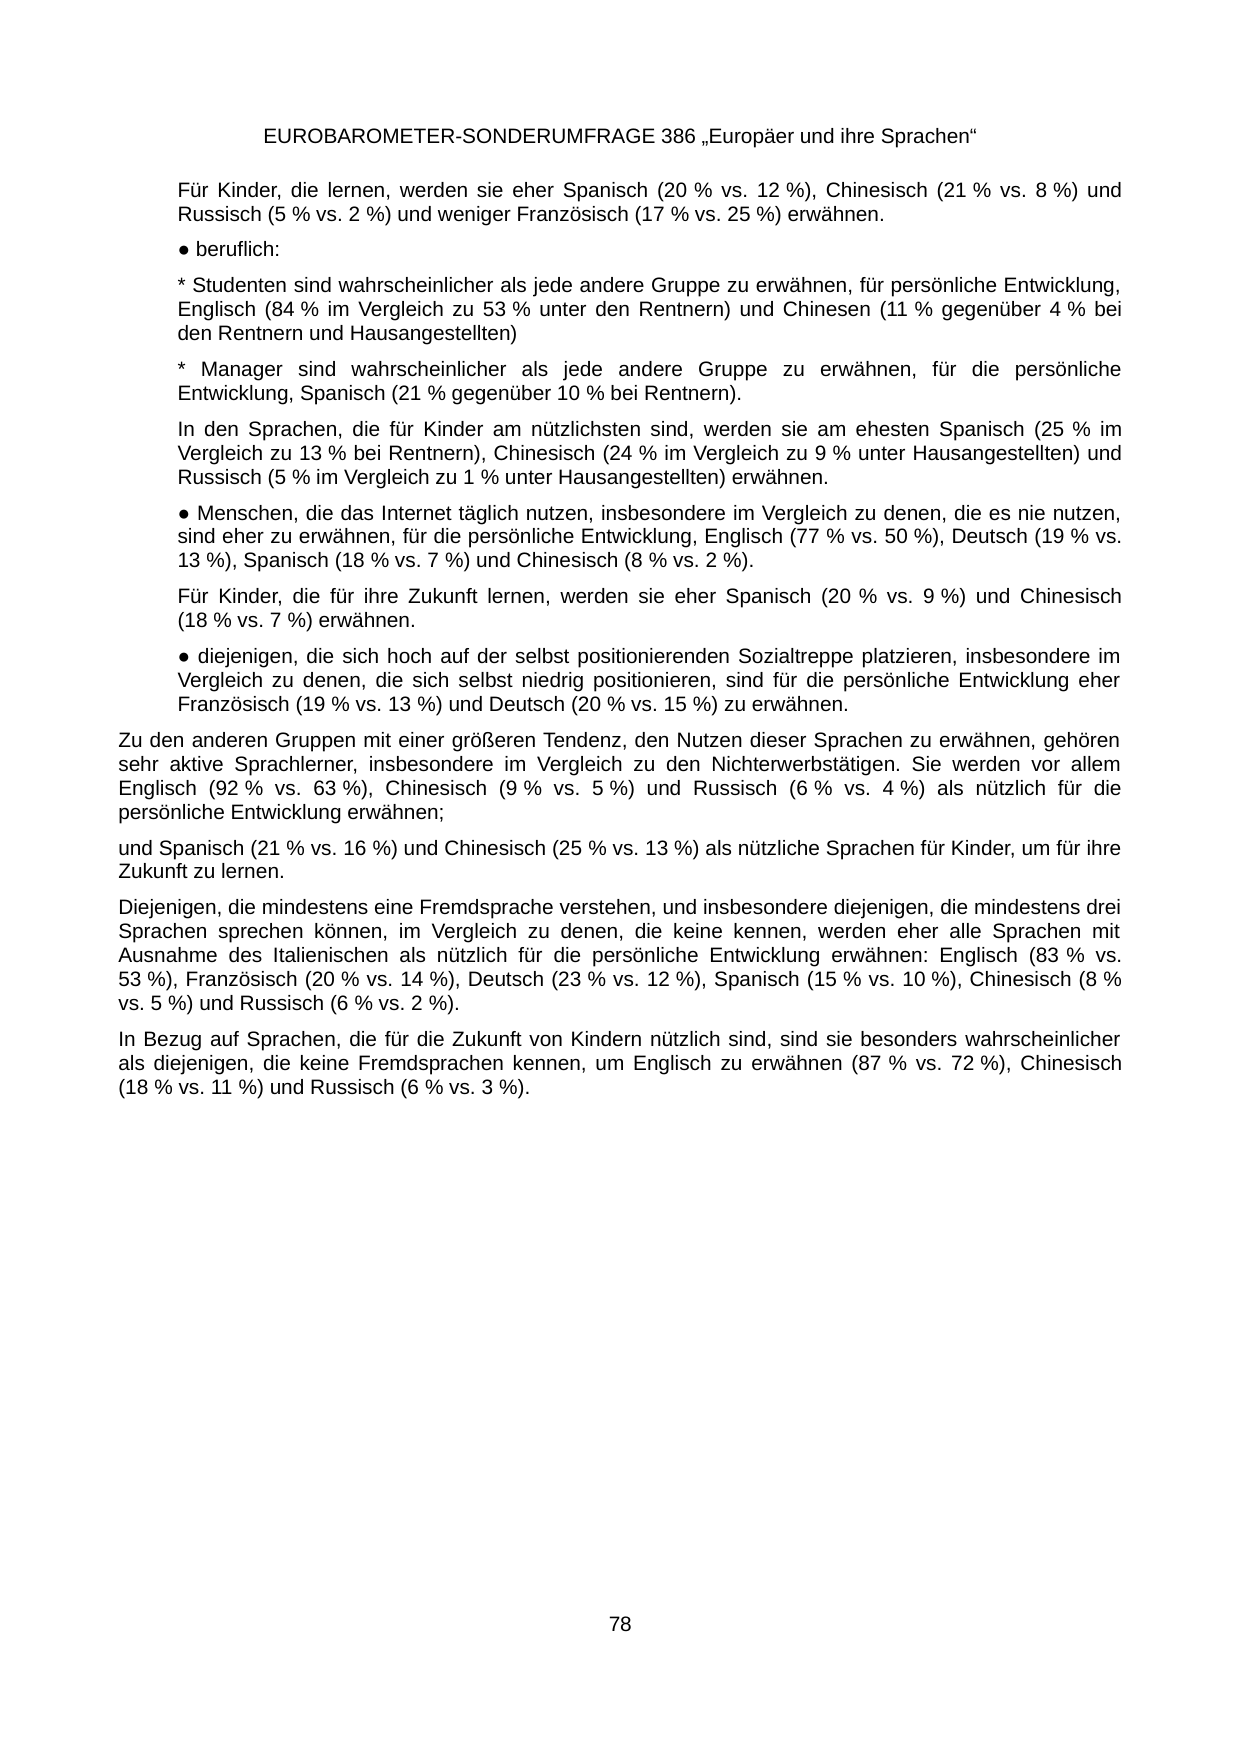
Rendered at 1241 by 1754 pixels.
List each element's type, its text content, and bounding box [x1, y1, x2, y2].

text In Bezug auf Sprachen, die für die Zukunft von Kindern nützlich sind, sind sie besonders wahrscheinlicher als diejenigen, die keine Fremdsprachen kennen, um Englisch zu erwähnen (87 % vs. 72 %), Chinesisch (18 % vs. 11 %) und Russisch (6 % vs. 3 %). [118, 1027, 1122, 1099]
text und Spanisch (21 % vs. 16 %) und Chinesisch (25 % vs. 13 %) als nützliche Sprachen für Kinder, um für ihre Zukunft zu lernen. [118, 835, 1122, 883]
text In den Sprachen, die für Kinder am nützlichsten sind, werden sie am ehesten Spanisch (25 % im Vergleich zu 13 % bei Rentnern), Chinesisch (24 % im Vergleich zu 9 % unter Hausangestellten) und Russisch (5 % im Vergleich zu 1 % unter Hausangestellten) erwähnen. [177, 417, 1122, 488]
text * Studenten sind wahrscheinlicher als jede andere Gruppe zu erwähnen, für persönliche Entwicklung, Englisch (84 % im Vergleich zu 53 % unter den Rentnern) und Chinesen (11 % gegenüber 4 % bei den Rentnern und Hausangestellten) [177, 273, 1122, 345]
text Zu den anderen Gruppen mit einer größeren Tendenz, den Nutzen dieser Sprachen zu erwähnen, gehören sehr aktive Sprachlerner, insbesondere im Vergleich zu den Nichterwerbstätigen. Sie werden vor allem Englisch (92 % vs. 63 %), Chinesisch (9 % vs. 5 %) und Russisch (6 % vs. 4 %) als nützlich für die persönliche Entwicklung erwähnen; [118, 728, 1122, 823]
text * Manager sind wahrscheinlicher als jede andere Gruppe zu erwähnen, für die persönliche Entwicklung, Spanisch (21 % gegenüber 10 % bei Rentnern). [177, 357, 1122, 405]
text Für Kinder, die lernen, werden sie eher Spanisch (20 % vs. 12 %), Chinesisch (21 % vs. 8 %) und Russisch (5 % vs. 2 %) und weniger Französisch (17 % vs. 25 %) erwähnen. [177, 177, 1122, 225]
text ● beruflich: [177, 237, 1122, 261]
text ● diejenigen, die sich hoch auf der selbst positionierenden Sozialtreppe platzieren, insbesondere im Vergleich zu denen, die sich selbst niedrig positionieren, sind für die persönliche Entwicklung eher Französisch (19 % vs. 13 %) und Deutsch (20 % vs. 15 %) zu erwähnen. [177, 644, 1122, 716]
text ● Menschen, die das Internet täglich nutzen, insbesondere im Vergleich zu denen, die es nie nutzen, sind eher zu erwähnen, für die persönliche Entwicklung, Englisch (77 % vs. 50 %), Deutsch (19 % vs. 13 %), Spanisch (18 % vs. 7 %) und Chinesisch (8 % vs. 2 %). [177, 500, 1122, 572]
text Diejenigen, die mindestens eine Fremdsprache verstehen, und insbesondere diejenigen, die mindestens drei Sprachen sprechen können, im Vergleich zu denen, die keine kennen, werden eher alle Sprachen mit Ausnahme des Italienischen als nützlich für die persönliche Entwicklung erwähnen: Englisch (83 % vs. 53 %), Französisch (20 % vs. 14 %), Deutsch (23 % vs. 12 %), Spanisch (15 % vs. 10 %), Chinesisch (8 % vs. 5 %) und Russisch (6 % vs. 2 %). [118, 895, 1122, 1015]
text Für Kinder, die für ihre Zukunft lernen, werden sie eher Spanisch (20 % vs. 9 %) und Chinesisch (18 % vs. 7 %) erwähnen. [177, 584, 1122, 632]
